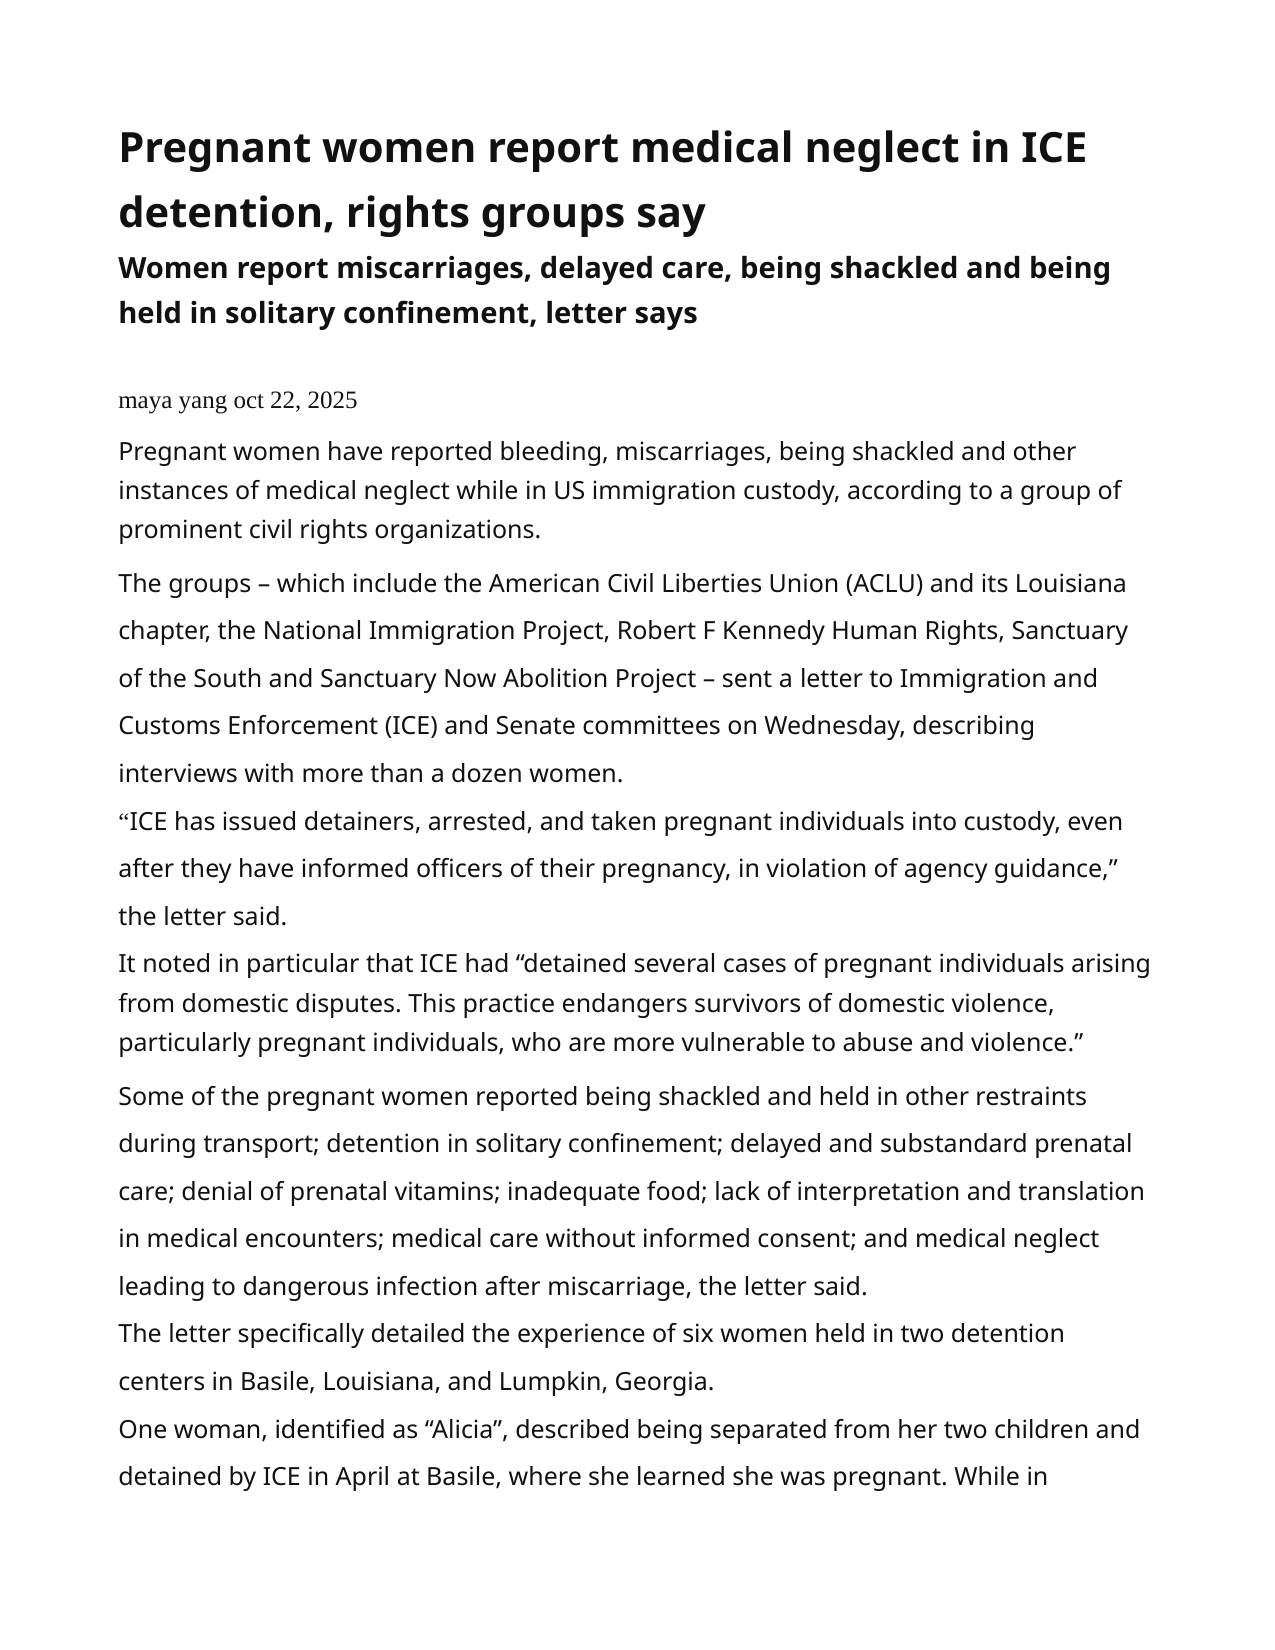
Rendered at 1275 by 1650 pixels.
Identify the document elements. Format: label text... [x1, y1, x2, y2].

text maya yang oct 22, 2025 [118, 386, 1157, 414]
text Women report miscarriages, delayed care, being shackled and being held in solitary confinement, letter says [118, 247, 1157, 332]
text “ICE has issued detainers, arrested, and taken pregnant individuals into custody, even after they have informed officers of their pregnancy, in violation of agency guidance,” the letter said. [118, 803, 1157, 932]
text Pregnant women have reported bleeding, miscarriages, being shackled and other instances of medical neglect while in US immigration custody, according to a group of prominent civil rights organizations. [118, 433, 1157, 546]
text The letter specifically detailed the experience of six women held in two detention centers in Basile, Louisiana, and Lumpkin, Georgia. [118, 1316, 1157, 1398]
text One woman, identified as “Alicia”, described being separated from her two children and detained by ICE in April at Basile, where she learned she was pregnant. While in [118, 1411, 1157, 1493]
subtitle Pregnant women report medical neglect in ICE detention, rights groups say [118, 118, 1157, 239]
text The groups – which include the American Civil Liberties Union (ACLU) and its Louisiana chapter, the National Immigration Project, Robert F Kennedy Human Rights, Sanctuary of the South and Sanctuary Now Abolition Project – sent a letter to Immigration and Customs Enforcement (ICE) and Senate committees on Wednesday, describing interviews with more than a dozen women. [118, 565, 1157, 790]
text It noted in particular that ICE had “detained several cases of pregnant individuals arising from domestic disputes. This practice endangers survivors of domestic violence, particularly pregnant individuals, who are more vulnerable to abuse and violence.” [118, 946, 1157, 1058]
text Some of the pregnant women reported being shackled and held in other restraints during transport; detention in solitary confinement; delayed and substandard prenatal care; denial of prenatal vitamins; inadequate food; lack of interpretation and translation in medical encounters; medical care without informed consent; and medical neglect leading to dangerous infection after miscarriage, the letter said. [118, 1078, 1157, 1303]
